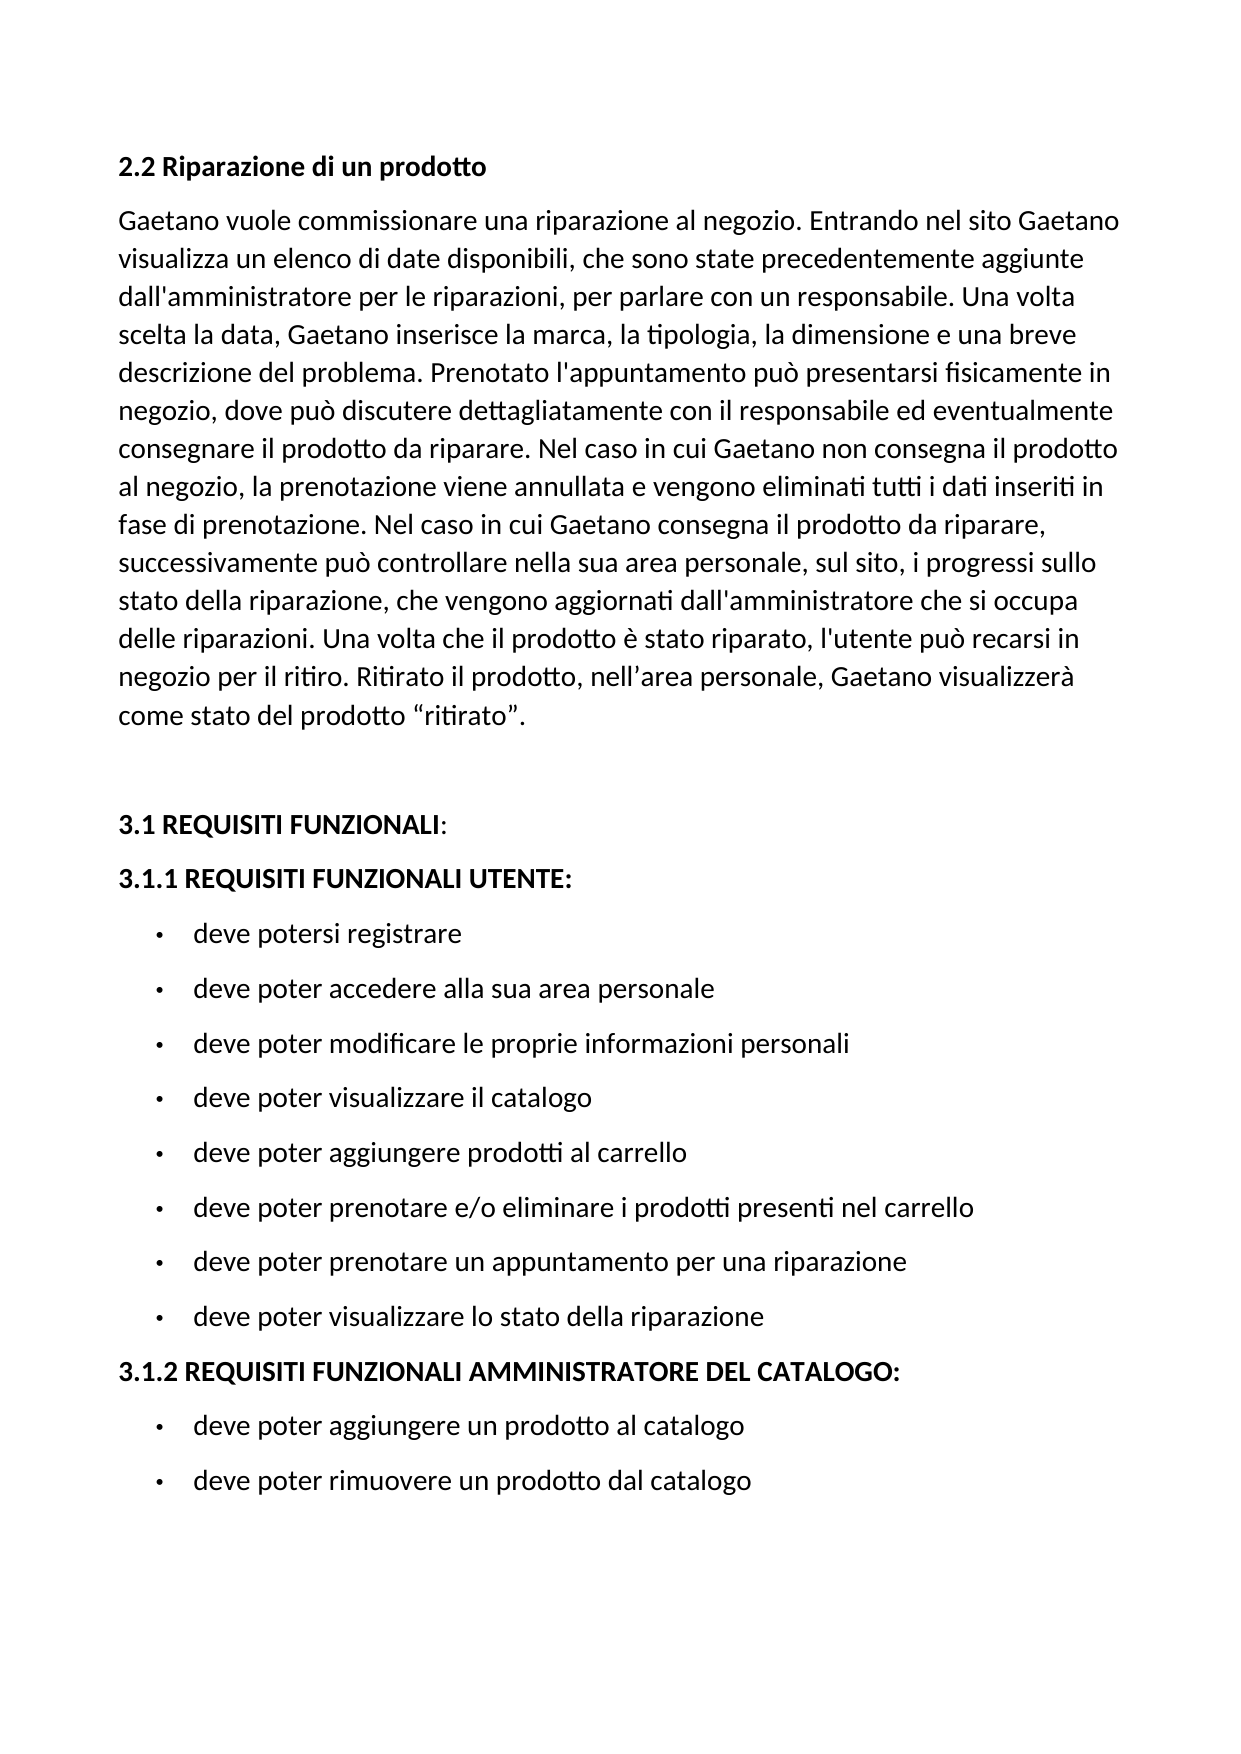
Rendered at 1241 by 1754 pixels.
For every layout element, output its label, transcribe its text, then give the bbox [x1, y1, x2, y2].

text 3.1 REQUISITI FUNZIONALI: [118, 806, 1122, 842]
list deve poter accedere alla sua area personale [156, 970, 1122, 1006]
list deve poter visualizzare lo stato della riparazione [156, 1298, 1122, 1334]
text 3.1.2 REQUISITI FUNZIONALI AMMINISTRATORE DEL CATALOGO: [118, 1353, 1122, 1388]
list deve poter aggiungere un prodotto al catalogo [156, 1407, 1122, 1443]
list deve poter rimuovere un prodotto dal catalogo [156, 1462, 1122, 1498]
list deve poter aggiungere prodotti al carrello [156, 1134, 1122, 1170]
list deve potersi registrare [156, 915, 1122, 951]
text 2.2 Riparazione di un prodotto [118, 148, 1122, 183]
list deve poter prenotare e/o eliminare i prodotti presenti nel carrello [156, 1189, 1122, 1224]
list deve poter visualizzare il catalogo [156, 1079, 1122, 1115]
list deve poter prenotare un appuntamento per una riparazione [156, 1243, 1122, 1279]
text Gaetano vuole commissionare una riparazione al negozio. Entrando nel sito Gaetano visualizza un elenco di date disponibili, che sono state precedentemente aggiunte dall'amministratore per le riparazioni, per parlare con un responsabile. Una volta scelta la data, Gaetano inserisce la marca, la tipologia, la dimensione e una breve descrizione del problema. Prenotato l'appuntamento può presentarsi fisicamente in negozio, dove può discutere dettagliatamente con il responsabile ed eventualmente consegnare il prodotto da riparare. Nel caso in cui Gaetano non consegna il prodotto al negozio, la prenotazione viene annullata e vengono eliminati tutti i dati inseriti in fase di prenotazione. Nel caso in cui Gaetano consegna il prodotto da riparare, successivamente può controllare nella sua area personale, sul sito, i progressi sullo stato della riparazione, che vengono aggiornati dall'amministratore che si occupa delle riparazioni. Una volta che il prodotto è stato riparato, l'utente può recarsi in negozio per il ritiro. Ritirato il prodotto, nell’area personale, Gaetano visualizzerà come stato del prodotto “ritirato”. [118, 202, 1122, 732]
text 3.1.1 REQUISITI FUNZIONALI UTENTE: [118, 861, 1122, 896]
list deve poter modificare le proprie informazioni personali [156, 1025, 1122, 1060]
